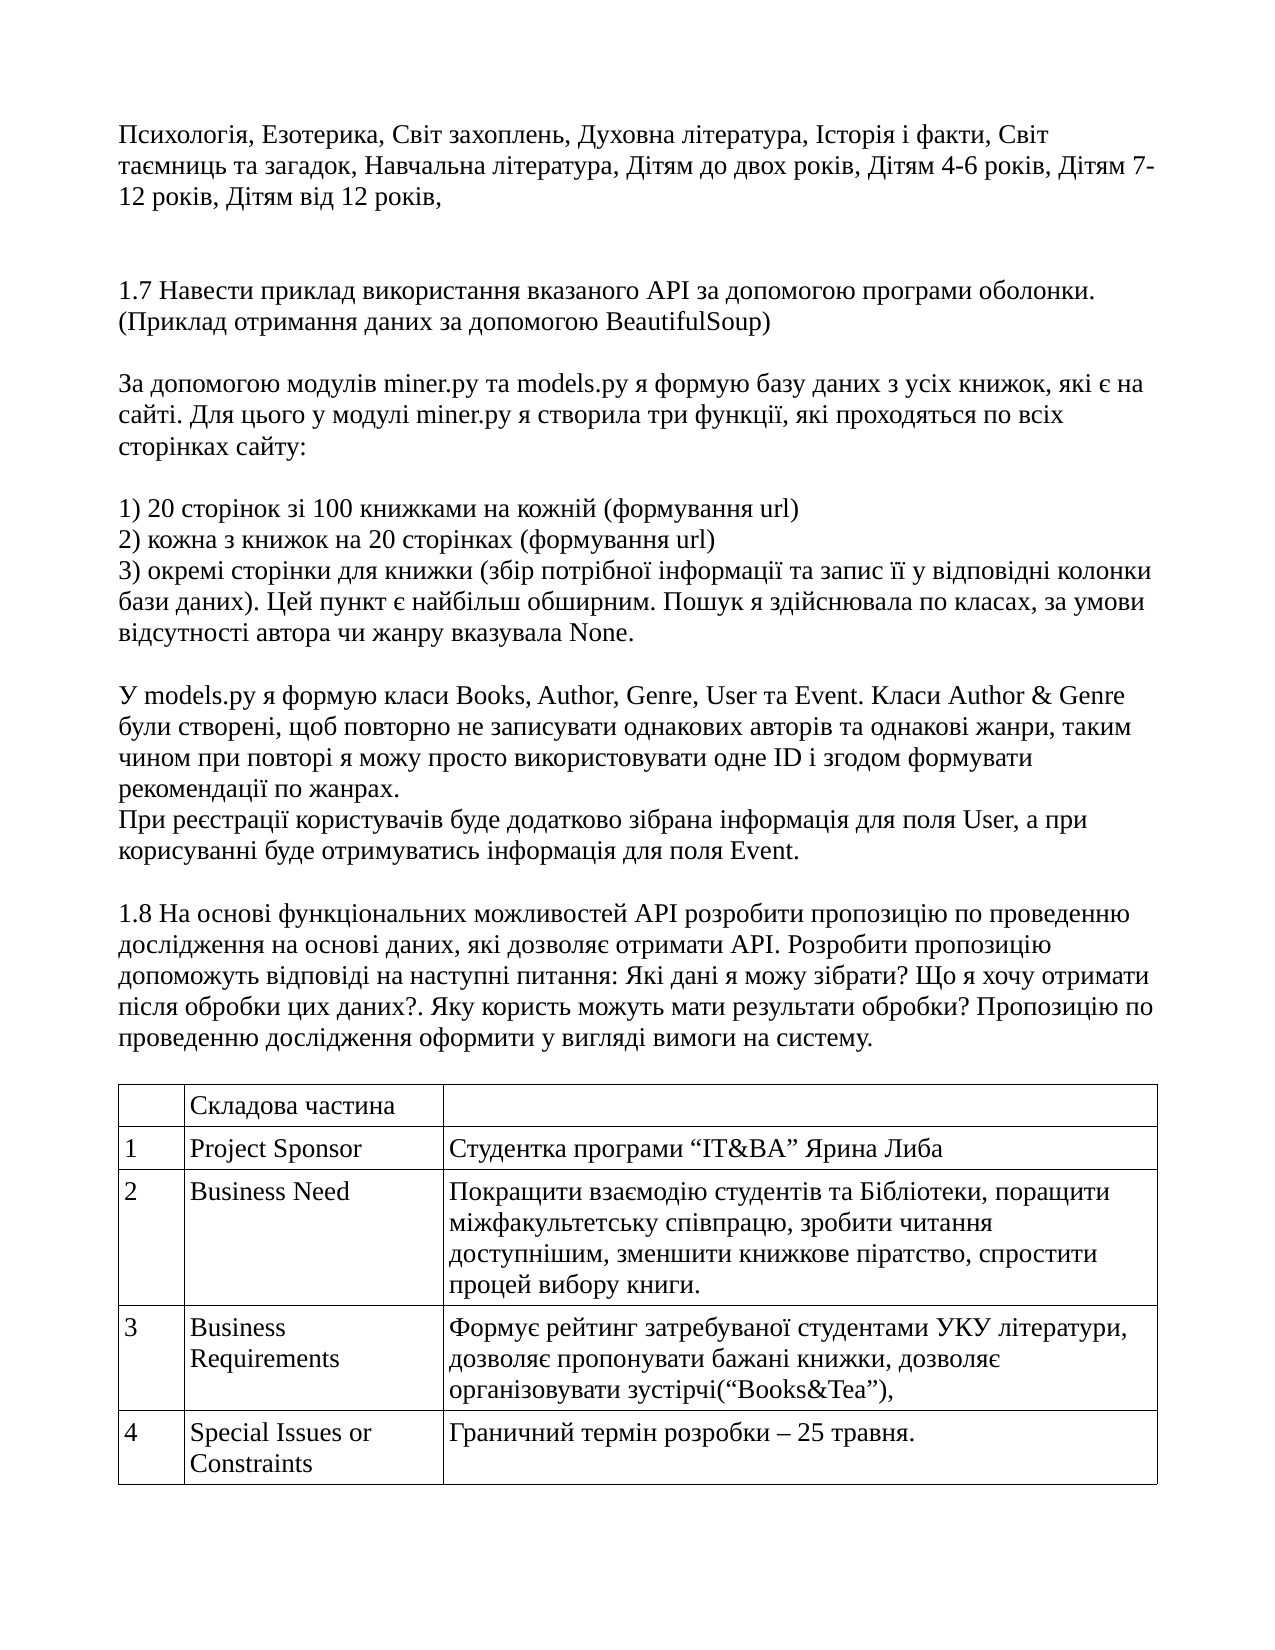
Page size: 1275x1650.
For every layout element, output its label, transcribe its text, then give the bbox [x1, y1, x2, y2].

table_cell Business Need [185, 1170, 443, 1305]
table_cell Special Issues or Constraints [185, 1411, 443, 1484]
text 1.7 Навести приклад використання вказаного API за допомогою програми оболонки. [118, 274, 1157, 305]
table_cell 3 [119, 1306, 184, 1410]
table_header [444, 1085, 1157, 1126]
table_cell Business Requirements [185, 1306, 443, 1410]
table_cell Покращити взаємодію студентів та Бібліотеки, поращити міжфакультетську співпрацю, зробити читання доступнішим, зменшити книжкове піратство, спростити процей вибору книги. [444, 1170, 1157, 1305]
table_header [119, 1085, 184, 1126]
text 2) кожна з книжок на 20 сторінках (формування url) [118, 523, 1157, 554]
table_cell 1 [119, 1127, 184, 1169]
table_cell 2 [119, 1170, 184, 1305]
text При реєстрації користувачів буде додатково зібрана інформація для поля User, а при корисуванні буде отримуватись інформація для поля Event. [118, 803, 1157, 866]
table_cell Формує рейтинг затребуваної студентами УКУ літератури, дозволяє пропонувати бажані книжки, дозволяє організовувати зустірчі(“Books&Tea”), [444, 1306, 1157, 1410]
table_header Складова частина [185, 1085, 443, 1126]
table_cell 4 [119, 1411, 184, 1484]
text 1.8 На основі функціональних можливостей API розробити пропозицію по проведенню дослідження на основі даних, які дозволяє отримати API. Розробити пропозицію допоможуть відповіді на наступні питання: Які дані я можу зібрати? Що я хочу отримати після обробки цих даних?. Яку користь можуть мати результати обробки? Пропозицію по проведенню дослідження оформити у вигляді вимоги на систему. [118, 897, 1157, 1052]
table_cell Граничний термін розробки – 25 травня. [444, 1411, 1157, 1484]
text 3) окремі сторінки для книжки (збір потрібної інформації та запис її у відповідні колонки бази даних). Цей пункт є найбільш обширним. Пошук я здійснювала по класах, за умови відсутності автора чи жанру вказувала None. [118, 554, 1157, 648]
text У models.py я формую класи Books, Author, Genre, User та Event. Класи Author & Genre були створені, щоб повторно не записувати однакових авторів та однакові жанри, таким чином при повторі я можу просто використовувати одне ID і згодом формувати рекомендації по жанрах. [118, 679, 1157, 803]
text (Приклад отримання даних за допомогою BeautifulSoup) [118, 305, 1157, 336]
text Психологія, Езотерика, Світ захоплень, Духовна література, Історія і факти, Світ таємниць та загадок, Навчальна література, Дітям до двох років, Дітям 4-6 років, Дітям 7-12 років, Дітям від 12 років, [118, 118, 1157, 212]
table_cell Project Sponsor [185, 1127, 443, 1169]
text За допомогою модулів miner.py та models.py я формую базу даних з усіх книжок, які є на сайті. Для цього у модулі miner.py я створила три функції, які проходяться по всіх сторінках сайту: [118, 367, 1157, 461]
table_cell Студентка програми “IT&BA” Ярина Либа [444, 1127, 1157, 1169]
text 1) 20 сторінок зі 100 книжками на кожній (формування url) [118, 492, 1157, 523]
